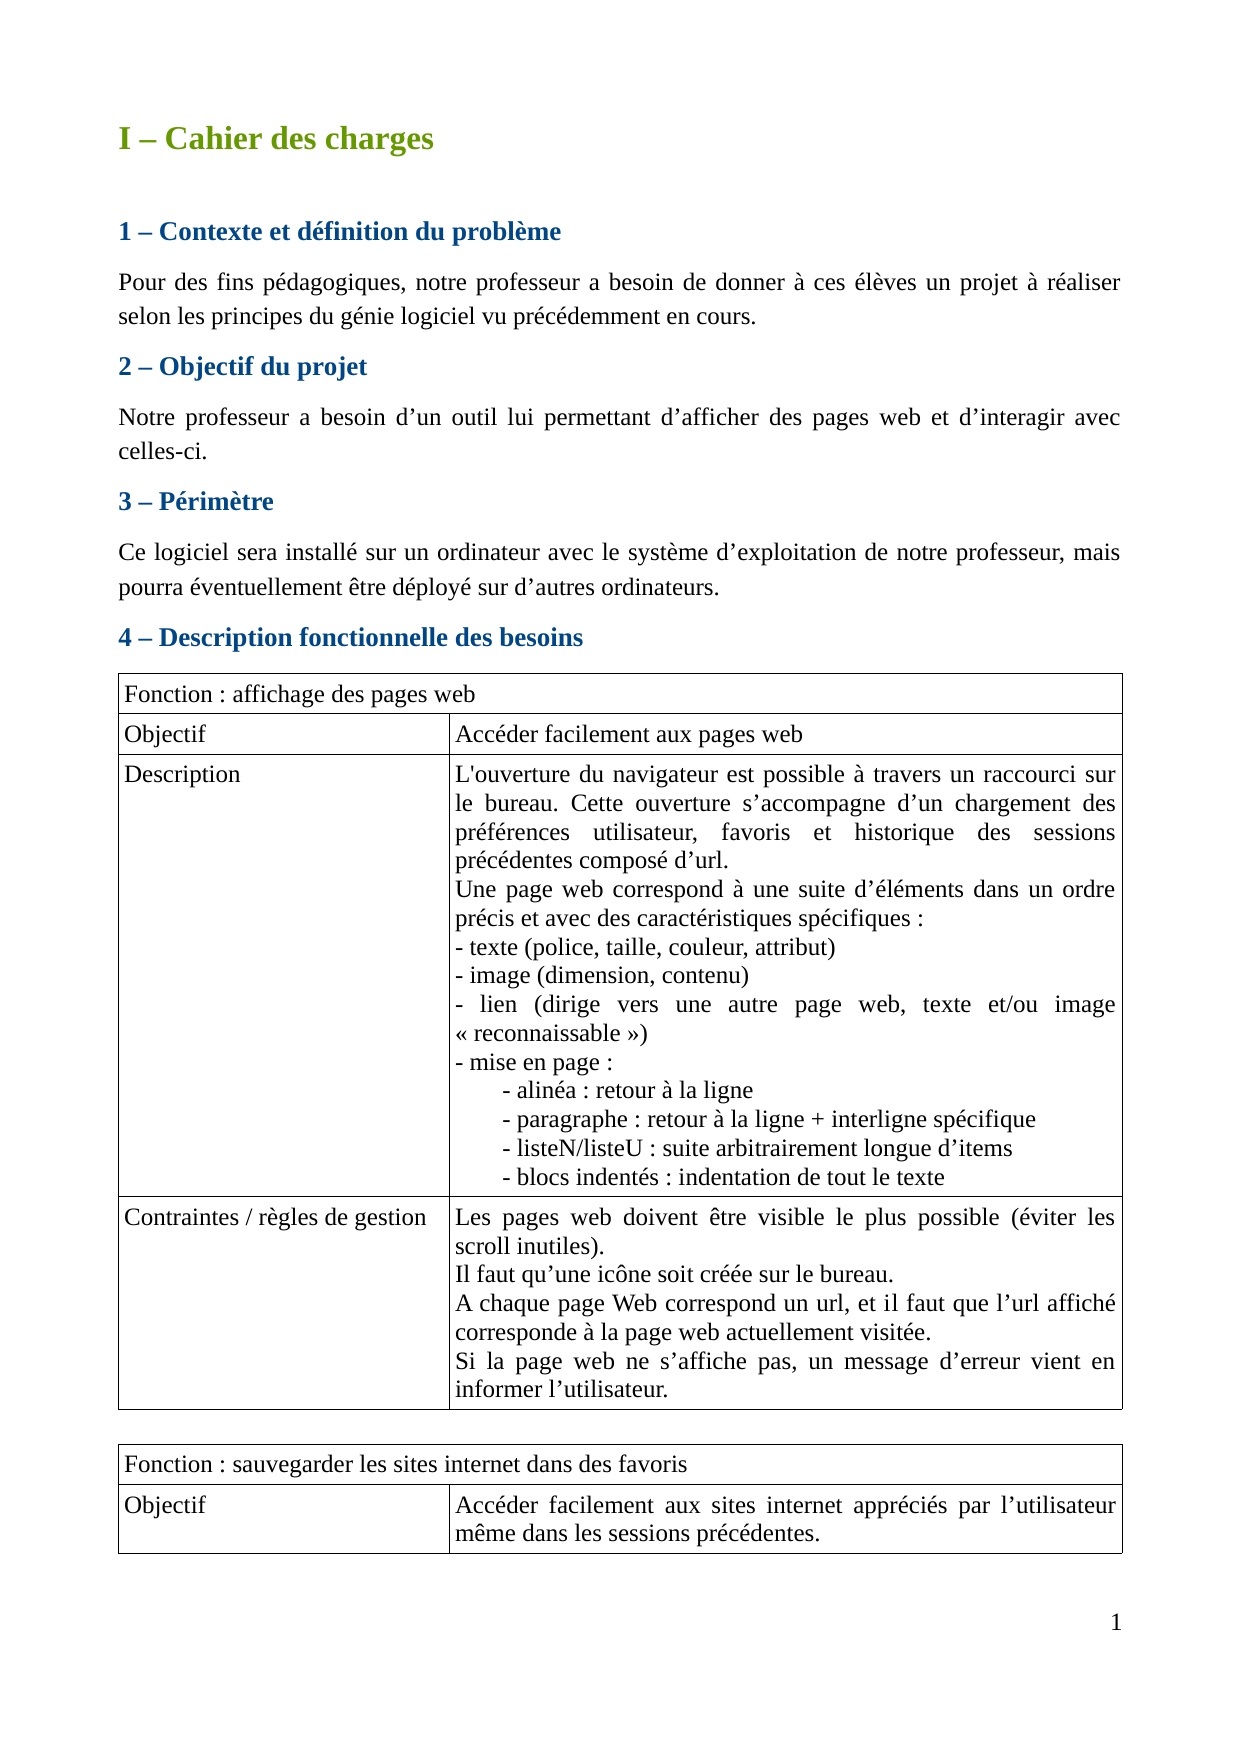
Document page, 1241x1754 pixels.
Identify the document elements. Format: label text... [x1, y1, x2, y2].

table_cell Objectif [119, 1485, 449, 1553]
table_cell Les pages web doivent être visible le plus possible (éviter les scroll inutiles). Il faut qu’une icône soit créée sur le bureau. A chaque page Web correspond un url, et il faut que l’url affiché corresponde à la page web actuellement visitée. Si la page web ne s’affiche pas, un message d’erreur vient en informer l’utilisateur. [450, 1197, 1122, 1409]
text Pour des fins pédagogiques, notre professeur a besoin de donner à ces élèves un projet à réaliser selon les principes du génie logiciel vu précédemment en cours. [118, 267, 1122, 330]
table_cell Objectif [119, 714, 449, 753]
table_cell Contraintes / règles de gestion [119, 1197, 449, 1409]
text 3 – Périmètre [118, 486, 1122, 517]
text Ce logiciel sera installé sur un ordinateur avec le système d’exploitation de notre professeur, mais pourra éventuellement être déployé sur d’autres ordinateurs. [118, 537, 1122, 601]
text 4 – Description fonctionnelle des besoins [118, 621, 1122, 652]
table_cell Accéder facilement aux sites internet appréciés par l’utilisateur même dans les sessions précédentes. [450, 1485, 1122, 1553]
table_header Fonction : sauvegarder les sites internet dans des favoris [119, 1445, 1122, 1484]
text I – Cahier des charges [118, 118, 1122, 156]
table_header Fonction : affichage des pages web [119, 674, 1122, 713]
table_cell L'ouverture du navigateur est possible à travers un raccourci sur le bureau. Cette ouverture s’accompagne d’un chargement des préférences utilisateur, favoris et historique des sessions précédentes composé d’url. Une page web correspond à une suite d’éléments dans un ordre précis et avec des caractéristiques spécifiques : - texte (police, taille, couleur, attribut) - image (dimension, contenu) - lien (dirige vers une autre page web, texte et/ou image « reconnaissable ») - mise en page : - alinéa : retour à la ligne - paragraphe : retour à la ligne + interligne spécifique - listeN/listeU : suite arbitrairement longue d’items - blocs indentés : indentation de tout le texte [450, 755, 1122, 1196]
text Notre professeur a besoin d’un outil lui permettant d’afficher des pages web et d’interagir avec celles-ci. [118, 402, 1122, 465]
table_cell Description [119, 755, 449, 1196]
table_cell Accéder facilement aux pages web [450, 714, 1122, 753]
text 1 – Contexte et définition du problème [118, 215, 1122, 246]
text 2 – Objectif du projet [118, 350, 1122, 381]
